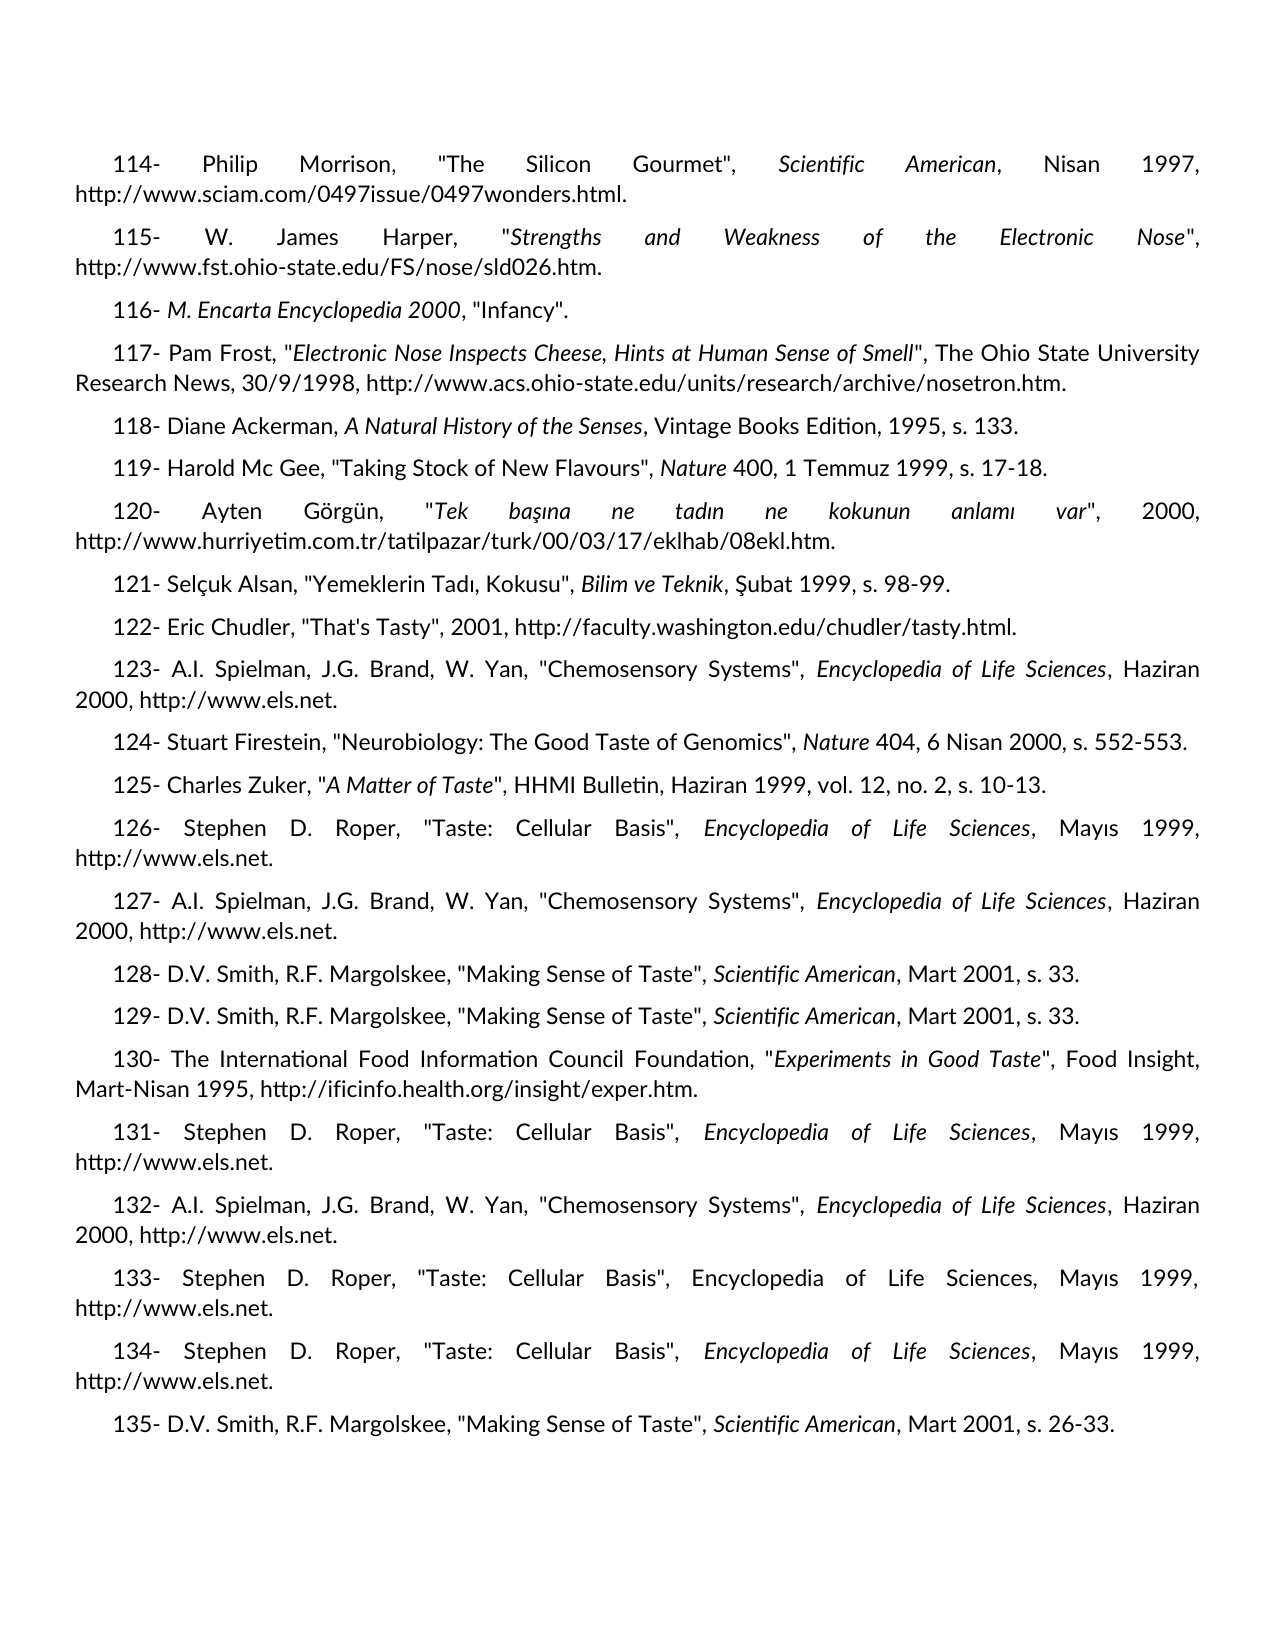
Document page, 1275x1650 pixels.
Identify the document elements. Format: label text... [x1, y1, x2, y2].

text 118- Diane Ackerman, A Natural History of the Senses, Vintage Books Edition, 1995, s. 133. [75, 411, 1200, 439]
text 124- Stuart Firestein, "Neurobiology: The Good Taste of Genomics", Nature 404, 6 Nisan 2000, s. 552-553. [75, 728, 1200, 756]
text 125- Charles Zuker, "A Matter of Taste", HHMI Bulletin, Haziran 1999, vol. 12, no. 2, s. 10-13. [75, 771, 1200, 798]
text 122- Eric Chudler, "That's Tasty", 2001, http://faculty.washington.edu/chudler/tasty.html. [75, 612, 1200, 640]
text 120- Ayten Görgün, "Tek başına ne tadın ne kokunun anlamı var", 2000, http://www.hurriyetim.com.tr/tatilpazar/turk/00/03/17/eklhab/08ekl.htm. [75, 497, 1200, 554]
text 133- Stephen D. Roper, "Taste: Cellular Basis", Encyclopedia of Life Sciences, Mayıs 1999, http://www.els.net. [75, 1263, 1200, 1321]
text 126- Stephen D. Roper, "Taste: Cellular Basis", Encyclopedia of Life Sciences, Mayıs 1999, http://www.els.net. [75, 813, 1200, 871]
text 131- Stephen D. Roper, "Taste: Cellular Basis", Encyclopedia of Life Sciences, Mayıs 1999, http://www.els.net. [75, 1118, 1200, 1175]
text 135- D.V. Smith, R.F. Margolskee, "Making Sense of Taste", Scientific American, Mart 2001, s. 26-33. [75, 1409, 1200, 1437]
text 116- M. Encarta Encyclopedia 2000, "Infancy". [75, 296, 1200, 323]
text 127- A.I. Spielman, J.G. Brand, W. Yan, "Chemosensory Systems", Encyclopedia of Life Sciences, Haziran 2000, http://www.els.net. [75, 886, 1200, 944]
text 121- Selçuk Alsan, "Yemeklerin Tadı, Kokusu", Bilim ve Teknik, Şubat 1999, s. 98-99. [75, 570, 1200, 597]
text 123- A.I. Spielman, J.G. Brand, W. Yan, "Chemosensory Systems", Encyclopedia of Life Sciences, Haziran 2000, http://www.els.net. [75, 655, 1200, 713]
text 132- A.I. Spielman, J.G. Brand, W. Yan, "Chemosensory Systems", Encyclopedia of Life Sciences, Haziran 2000, http://www.els.net. [75, 1191, 1200, 1248]
text 134- Stephen D. Roper, "Taste: Cellular Basis", Encyclopedia of Life Sciences, Mayıs 1999, http://www.els.net. [75, 1336, 1200, 1394]
text 119- Harold Mc Gee, "Taking Stock of New Flavours", Nature 400, 1 Temmuz 1999, s. 17-18. [75, 454, 1200, 482]
text 130- The International Food Information Council Foundation, "Experiments in Good Taste", Food Insight, Mart-Nisan 1995, http://ificinfo.health.org/insight/exper.htm. [75, 1045, 1200, 1102]
text 114- Philip Morrison, "The Silicon Gourmet", Scientific American, Nisan 1997, http://www.sciam.com/0497issue/0497wonders.html. [75, 150, 1200, 208]
text 128- D.V. Smith, R.F. Margolskee, "Making Sense of Taste", Scientific American, Mart 2001, s. 33. [75, 959, 1200, 987]
text 117- Pam Frost, "Electronic Nose Inspects Cheese, Hints at Human Sense of Smell", The Ohio State University Research News, 30/9/1998, http://www.acs.ohio-state.edu/units/research/archive/nosetron.htm. [75, 338, 1200, 396]
text 115- W. James Harper, "Strengths and Weakness of the Electronic Nose", http://www.fst.ohio-state.edu/FS/nose/sld026.htm. [75, 223, 1200, 281]
text 129- D.V. Smith, R.F. Margolskee, "Making Sense of Taste", Scientific American, Mart 2001, s. 33. [75, 1002, 1200, 1029]
